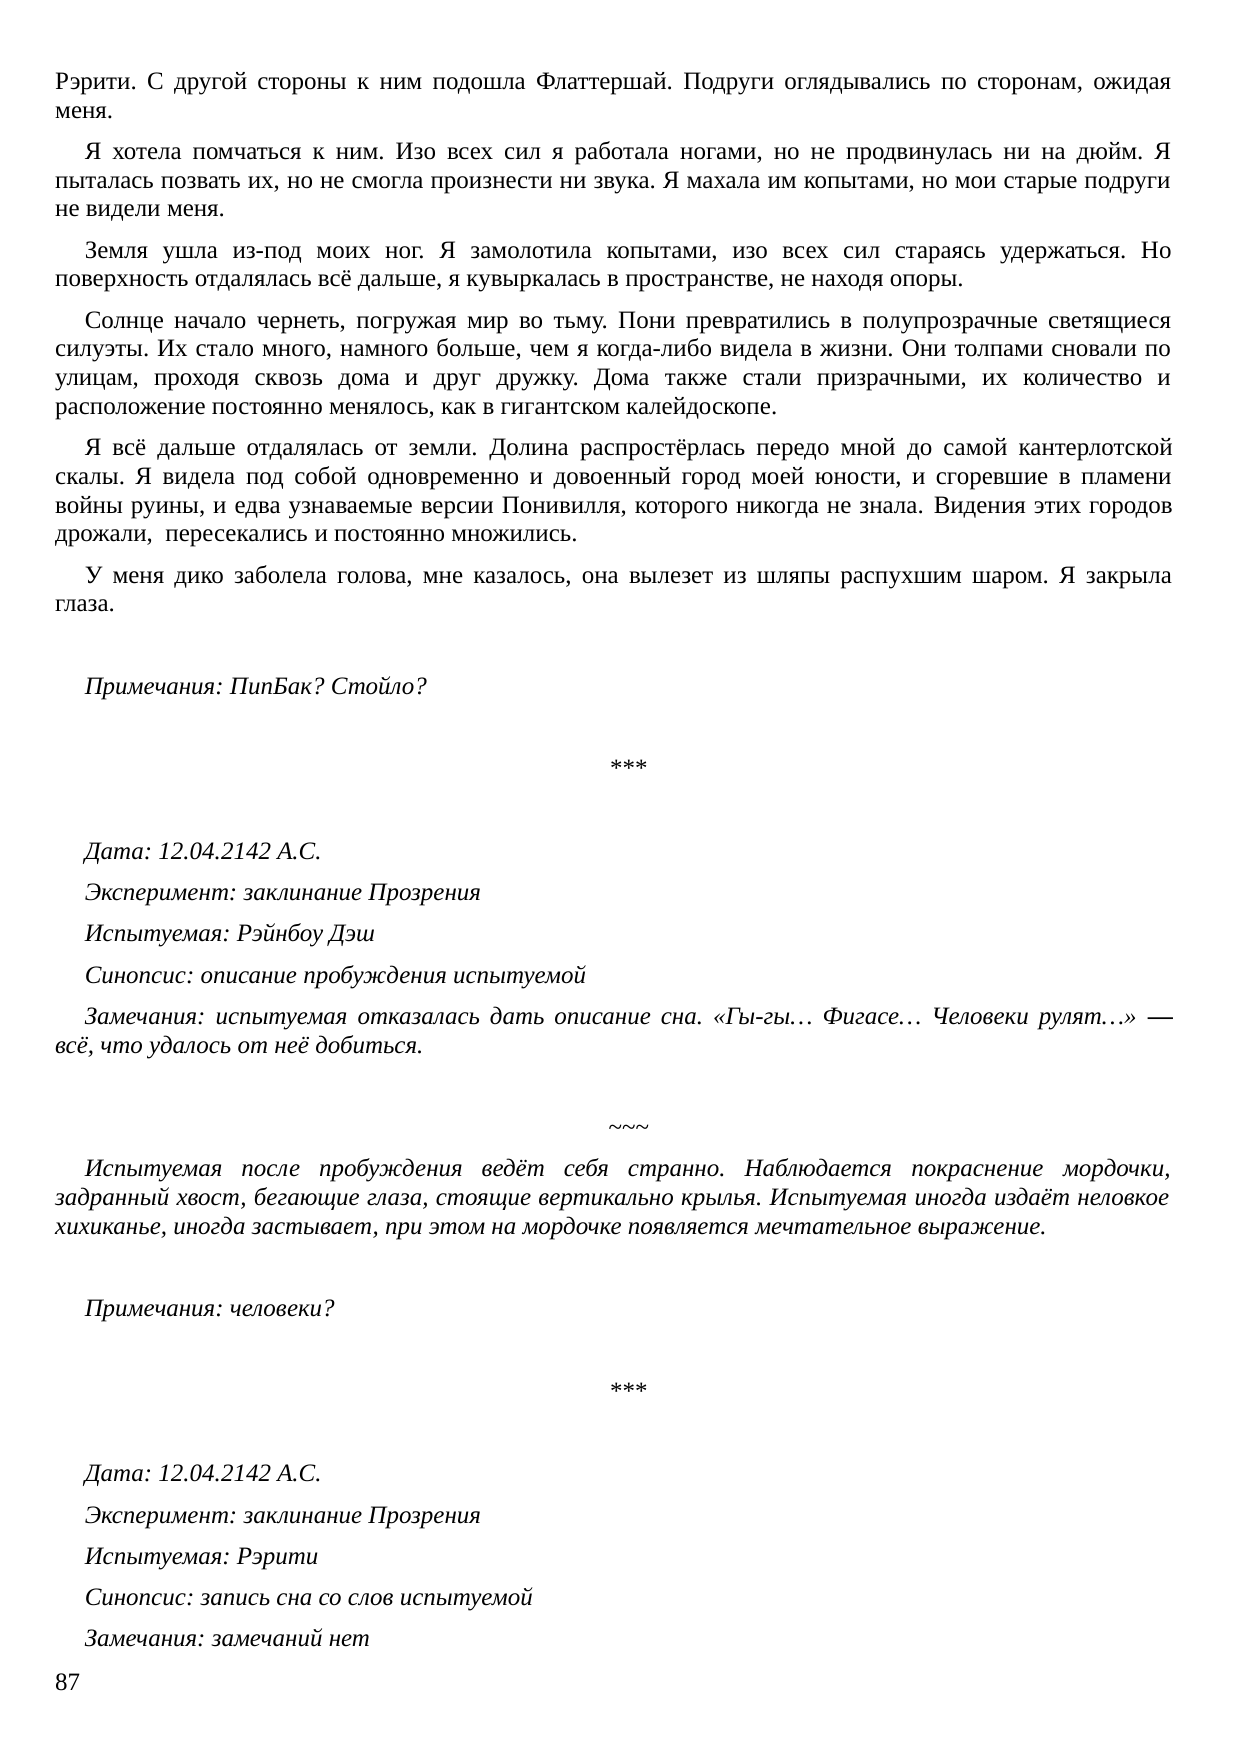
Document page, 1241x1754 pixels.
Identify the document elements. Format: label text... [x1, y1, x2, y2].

text ~~~ [55, 1112, 1173, 1141]
text Примечания: человеки? [55, 1293, 1173, 1322]
text Солнце начало чернеть, погружая мир во тьму. Пони превратились в полупрозрачные светящиеся силуэты. Их стало много, намного больше, чем я когда-либо видела в жизни. Они толпами сновали по улицам, проходя сквозь дома и друг дружку. Дома также стали призрачными, их количество и расположение постоянно менялось, как в гигантском калейдоскопе. [55, 305, 1173, 420]
text Испытуемая: Рэрити [55, 1541, 1173, 1570]
text Синопсис: описание пробуждения испытуемой [55, 960, 1173, 988]
text Эксперимент: заклинание Прозрения [55, 1500, 1173, 1528]
text У меня дико заболела голова, мне казалось, она вылезет из шляпы распухшим шаром. Я закрыла глаза. [55, 560, 1173, 617]
text Синопсис: запись сна со слов испытуемой [55, 1582, 1173, 1611]
text Я хотела помчаться к ним. Изо всех сил я работала ногами, но не продвинулась ни на дюйм. Я пыталась позвать их, но не смогла произнести ни звука. Я махала им копытами, но мои старые подруги не видели меня. [55, 136, 1173, 222]
text Земля ушла из-под моих ног. Я замолотила копытами, изо всех сил стараясь удержаться. Но поверхность отдалялась всё дальше, я кувыркалась в пространстве, не находя опоры. [55, 235, 1173, 292]
text *** [55, 753, 1173, 782]
text Я всё дальше отдалялась от земли. Долина распростёрлась передо мной до самой кантерлотской скалы. Я видела под собой одновременно и довоенный город моей юности, и сгоревшие в пламени войны руины, и едва узнаваемые версии Понивилля, которого никогда не знала. Видения этих городов дрожали, пересекались и постоянно множились. [55, 432, 1173, 547]
text Дата: 12.04.2142 А.С. [55, 836, 1173, 865]
text Замечания: замечаний нет [55, 1623, 1173, 1652]
text *** [55, 1376, 1173, 1405]
text Примечания: ПипБак? Стойло? [55, 671, 1173, 700]
text Эксперимент: заклинание Прозрения [55, 877, 1173, 906]
text Замечания: испытуемая отказалась дать описание сна. «Гы-гы… Фигасе… Человеки рулят…» — всё, что удалось от неё добиться. [55, 1001, 1173, 1058]
text Испытуемая после пробуждения ведёт себя странно. Наблюдается покраснение мордочки, задранный хвост, бегающие глаза, стоящие вертикально крылья. Испытуемая иногда издаёт неловкое хихиканье, иногда застывает, при этом на мордочке появляется мечтательное выражение. [55, 1153, 1173, 1240]
text Рэрити. С другой стороны к ним подошла Флаттершай. Подруги оглядывались по сторонам, ожидая меня. [55, 66, 1173, 123]
text Испытуемая: Рэйнбоу Дэш [55, 918, 1173, 947]
text Дата: 12.04.2142 А.С. [55, 1458, 1173, 1487]
